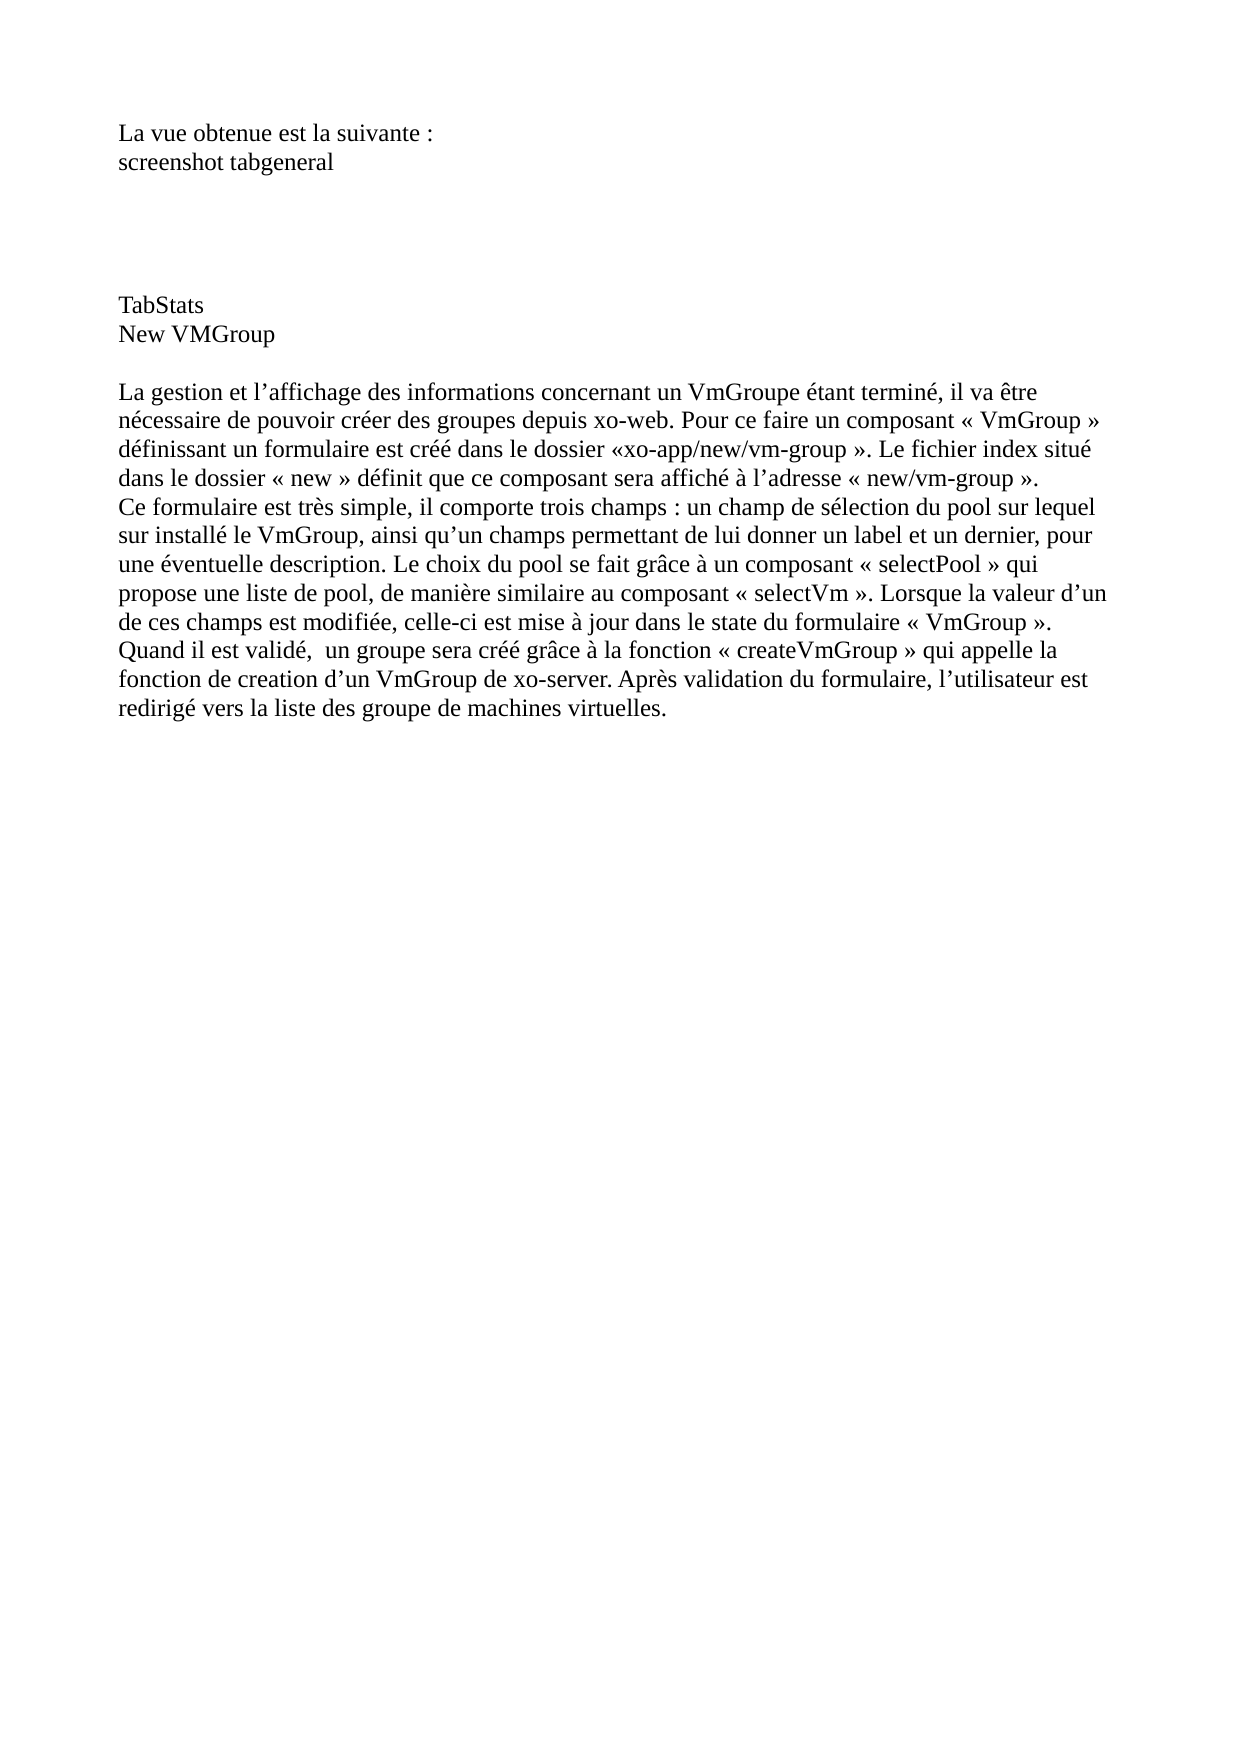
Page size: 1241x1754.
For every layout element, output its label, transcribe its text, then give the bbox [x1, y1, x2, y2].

text Ce formulaire est très simple, il comporte trois champs : un champ de sélection du pool sur lequel sur installé le VmGroup, ainsi qu’un champs permettant de lui donner un label et un dernier, pour une éventuelle description. Le choix du pool se fait grâce à un composant « selectPool » qui propose une liste de pool, de manière similaire au composant « selectVm ». Lorsque la valeur d’un de ces champs est modifiée, celle-ci est mise à jour dans le state du formulaire « VmGroup ». Quand il est validé, un groupe sera créé grâce à la fonction « createVmGroup » qui appelle la fonction de creation d’un VmGroup de xo-server. Après validation du formulaire, l’utilisateur est redirigé vers la liste des groupe de machines virtuelles. [118, 492, 1122, 722]
text La gestion et l’affichage des informations concernant un VmGroupe étant terminé, il va être nécessaire de pouvoir créer des groupes depuis xo-web. Pour ce faire un composant « VmGroup » définissant un formulaire est créé dans le dossier «xo-app/new/vm-group ». Le fichier index situé dans le dossier « new » définit que ce composant sera affiché à l’adresse « new/vm-group ». [118, 377, 1122, 492]
text New VMGroup [118, 319, 1122, 348]
text La vue obtenue est la suivante : [118, 118, 1122, 147]
text TabStats [118, 291, 1122, 319]
text screenshot tabgeneral [118, 147, 1122, 176]
